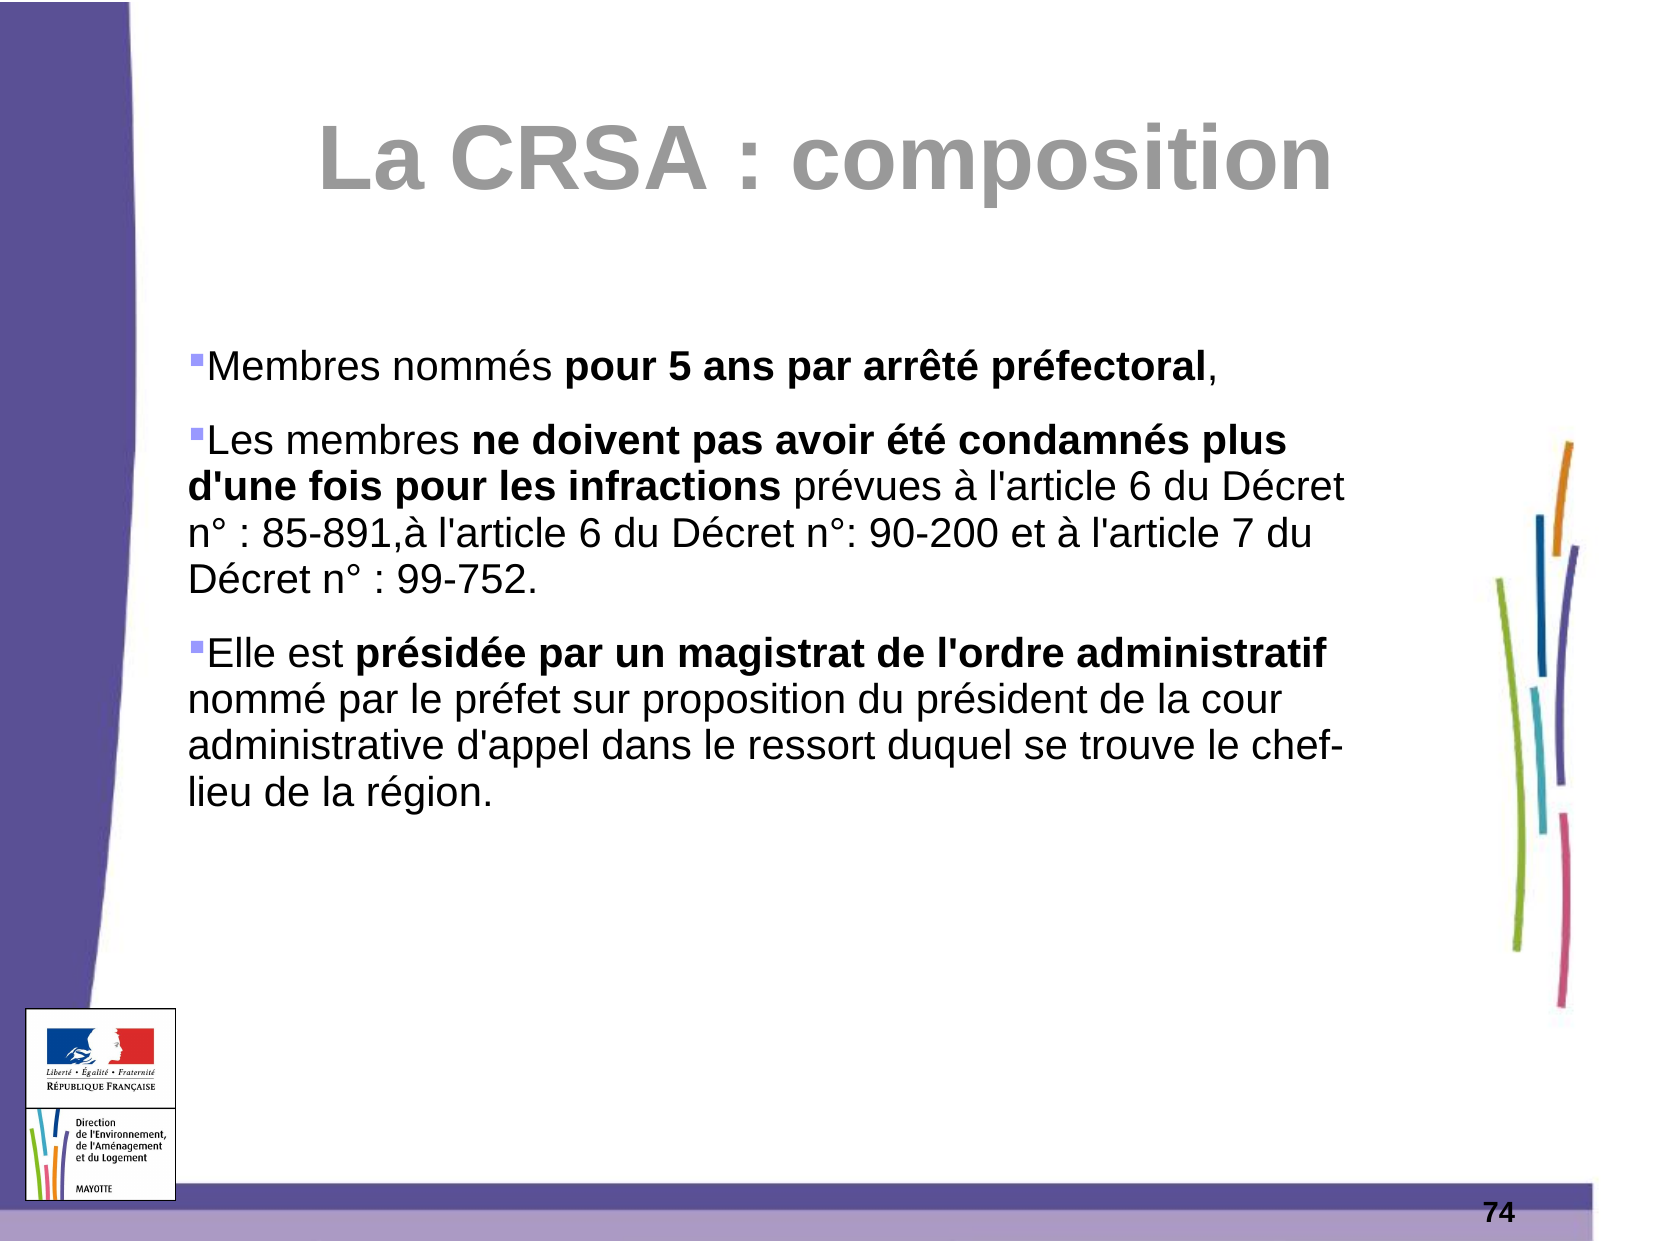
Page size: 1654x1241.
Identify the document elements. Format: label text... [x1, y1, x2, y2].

text_box [1482, 1193, 1636, 1241]
text_box Membres nommés pour 5 ans par arrêté préfectoral, Les membres ne doivent pas avoir été condamnés plus d'une fois pour les infractions prévues à l'article 6 du Décret n° : 85-891,à l'article 6 du Décret n°: 90-200 et à l'article 7 du Décret n° : 99-752. Elle est présidée par un magistrat de l'ordre administratif nommé par le préfet sur proposition du président de la cour administrative d'appel dans le ressort duquel se trouve le chef-lieu de la région. [187, 342, 1357, 885]
title La CRSA : composition [82, 49, 1571, 257]
